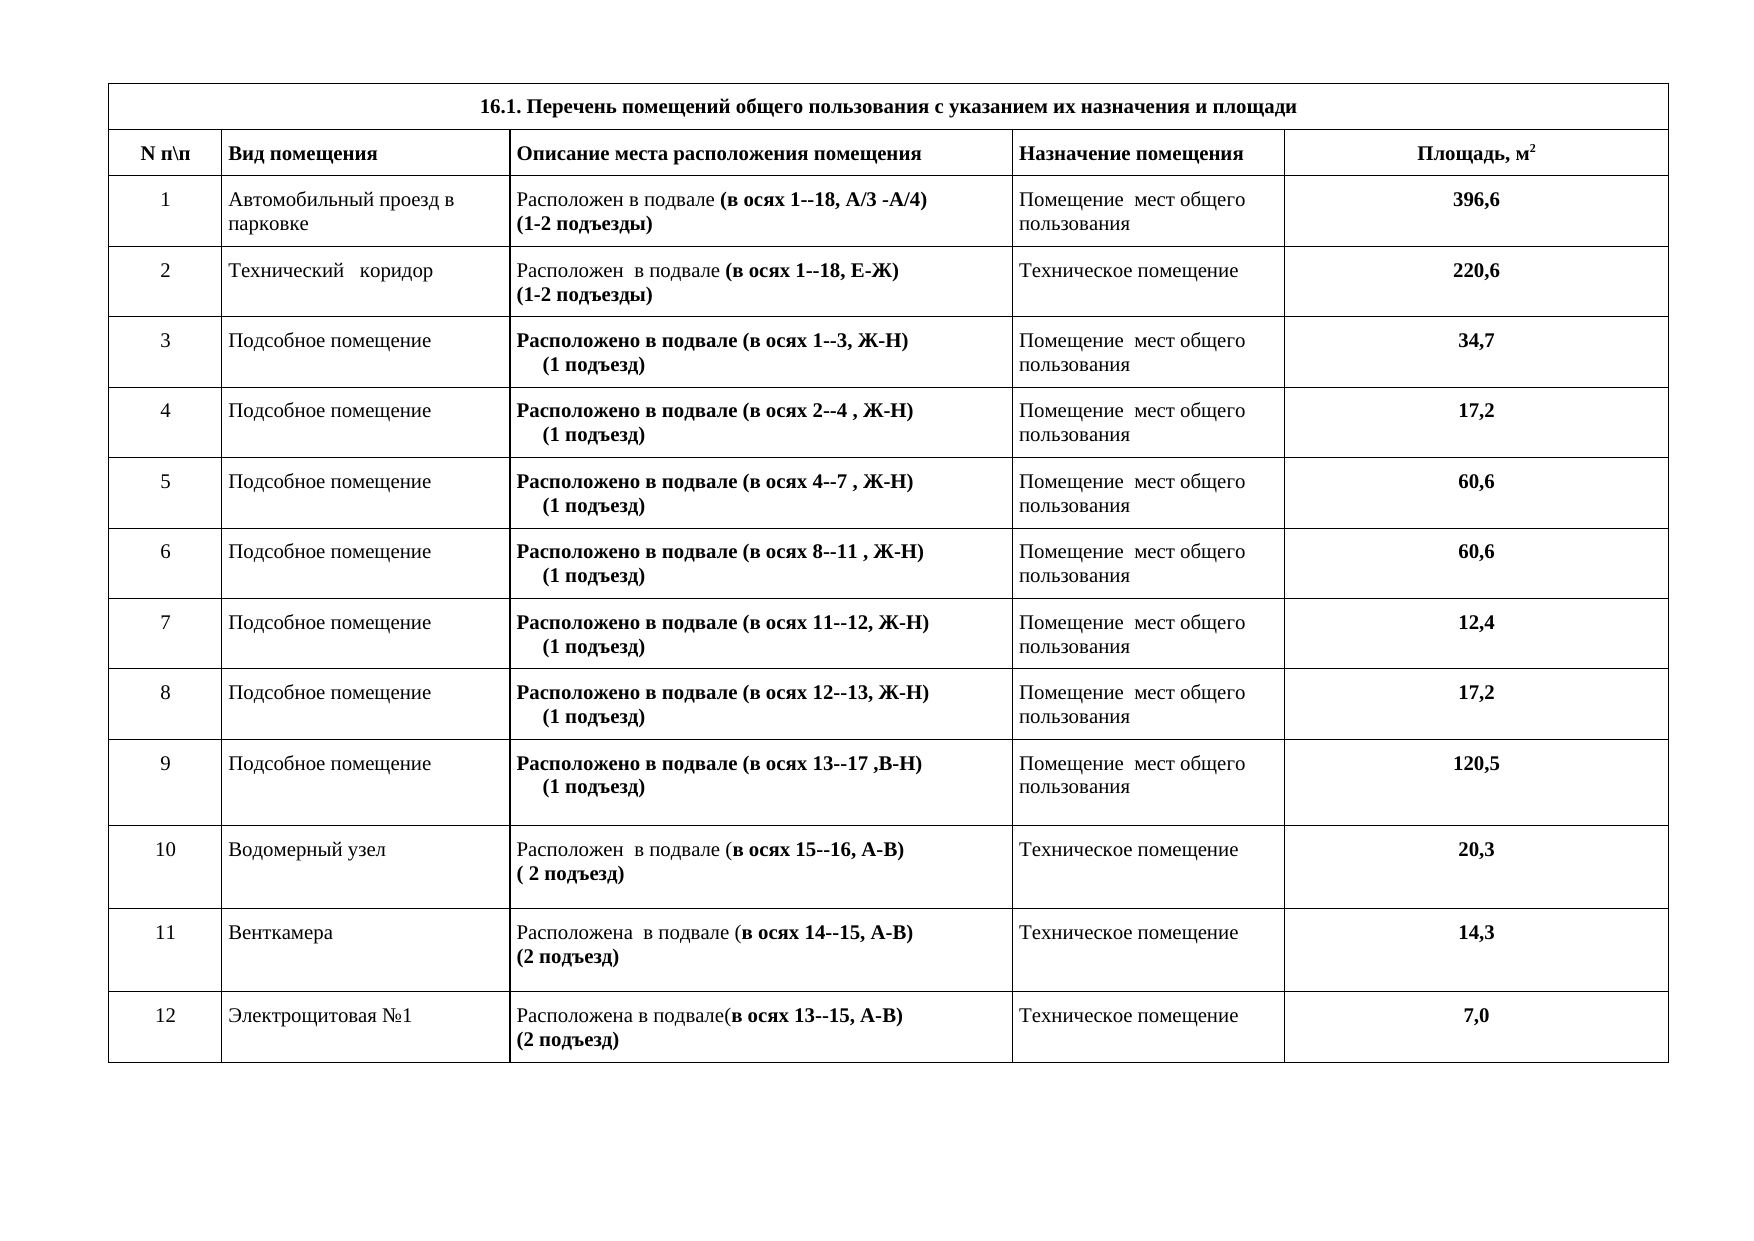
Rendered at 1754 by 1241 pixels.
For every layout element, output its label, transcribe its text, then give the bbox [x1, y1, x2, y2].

table_cell 1 [109, 176, 221, 246]
table_cell 7,0 [1285, 992, 1668, 1062]
table_cell Вид помещения [222, 130, 509, 175]
table_cell Подсобное помещение [222, 599, 509, 668]
table_cell Помещение мест общего пользования [1013, 176, 1284, 246]
table_cell Техническое помещение [1013, 826, 1284, 908]
table_cell Подсобное помещение [222, 388, 509, 457]
table_cell Расположено в подвале (в осях 2--4 , Ж-Н) (1 подъезд) [511, 388, 1012, 457]
table_cell 8 [109, 669, 221, 739]
table_cell Электрощитовая №1 [222, 992, 509, 1062]
table_cell Автомобильный проезд в парковке [222, 176, 509, 246]
table_cell 5 [109, 458, 221, 527]
table_cell 12,4 [1285, 599, 1668, 668]
table_cell 60,6 [1285, 529, 1668, 598]
table_cell Помещение мест общего пользования [1013, 458, 1284, 527]
table_cell 20,3 [1285, 826, 1668, 908]
table_cell N п\п [109, 130, 221, 175]
table_cell Технический коридор [222, 247, 509, 316]
table_cell Помещение мест общего пользования [1013, 599, 1284, 668]
table_cell Помещение мест общего пользования [1013, 317, 1284, 387]
table_cell 34,7 [1285, 317, 1668, 387]
table_cell Расположено в подвале (в осях 4--7 , Ж-Н) (1 подъезд) [511, 458, 1012, 527]
table_cell Подсобное помещение [222, 669, 509, 739]
table_cell Описание места расположения помещения [511, 130, 1012, 175]
table_cell Назначение помещения [1013, 130, 1284, 175]
table_cell Техническое помещение [1013, 992, 1284, 1062]
table_cell Помещение мест общего пользования [1013, 740, 1284, 825]
table_cell Подсобное помещение [222, 458, 509, 527]
table_cell Расположено в подвале (в осях 13--17 ,В-Н) (1 подъезд) [511, 740, 1012, 825]
table_cell Помещение мест общего пользования [1013, 388, 1284, 457]
table_cell 16.1. Перечень помещений общего пользования с указанием их назначения и площади [109, 84, 1668, 129]
table_cell Расположена в подвале(в осях 13--15, А-В) (2 подъезд) [511, 992, 1012, 1062]
table_cell Расположено в подвале (в осях 1--3, Ж-Н) (1 подъезд) [511, 317, 1012, 387]
table_cell 120,5 [1285, 740, 1668, 825]
table_cell Расположен в подвале (в осях 1--18, Е-Ж) (1-2 подъезды) [511, 247, 1012, 316]
table_cell Площадь, м2 [1285, 130, 1668, 175]
table_cell 220,6 [1285, 247, 1668, 316]
table_cell Расположен в подвале (в осях 15--16, А-В) ( 2 подъезд) [511, 826, 1012, 908]
table_cell Подсобное помещение [222, 317, 509, 387]
table_cell Водомерный узел [222, 826, 509, 908]
table_cell 11 [109, 909, 221, 991]
table_cell Подсобное помещение [222, 529, 509, 598]
table_cell 3 [109, 317, 221, 387]
table_cell Подсобное помещение [222, 740, 509, 825]
table_cell 4 [109, 388, 221, 457]
table_cell 9 [109, 740, 221, 825]
table_cell 396,6 [1285, 176, 1668, 246]
table_cell Расположено в подвале (в осях 8--11 , Ж-Н) (1 подъезд) [511, 529, 1012, 598]
table_cell 17,2 [1285, 669, 1668, 739]
table_cell 7 [109, 599, 221, 668]
table_cell Помещение мест общего пользования [1013, 669, 1284, 739]
table_cell Расположено в подвале (в осях 12--13, Ж-Н) (1 подъезд) [511, 669, 1012, 739]
table_cell Расположен в подвале (в осях 1--18, А/3 -А/4) (1-2 подъезды) [511, 176, 1012, 246]
table_cell Техническое помещение [1013, 247, 1284, 316]
table_cell Техническое помещение [1013, 909, 1284, 991]
table_cell 6 [109, 529, 221, 598]
table_cell 60,6 [1285, 458, 1668, 527]
table_cell Помещение мест общего пользования [1013, 529, 1284, 598]
table_cell 10 [109, 826, 221, 908]
table_cell 12 [109, 992, 221, 1062]
table_cell Венткамера [222, 909, 509, 991]
table_cell Расположена в подвале (в осях 14--15, А-В) (2 подъезд) [511, 909, 1012, 991]
table_cell 17,2 [1285, 388, 1668, 457]
table_cell Расположено в подвале (в осях 11--12, Ж-Н) (1 подъезд) [511, 599, 1012, 668]
table_cell 2 [109, 247, 221, 316]
table_cell 14,3 [1285, 909, 1668, 991]
